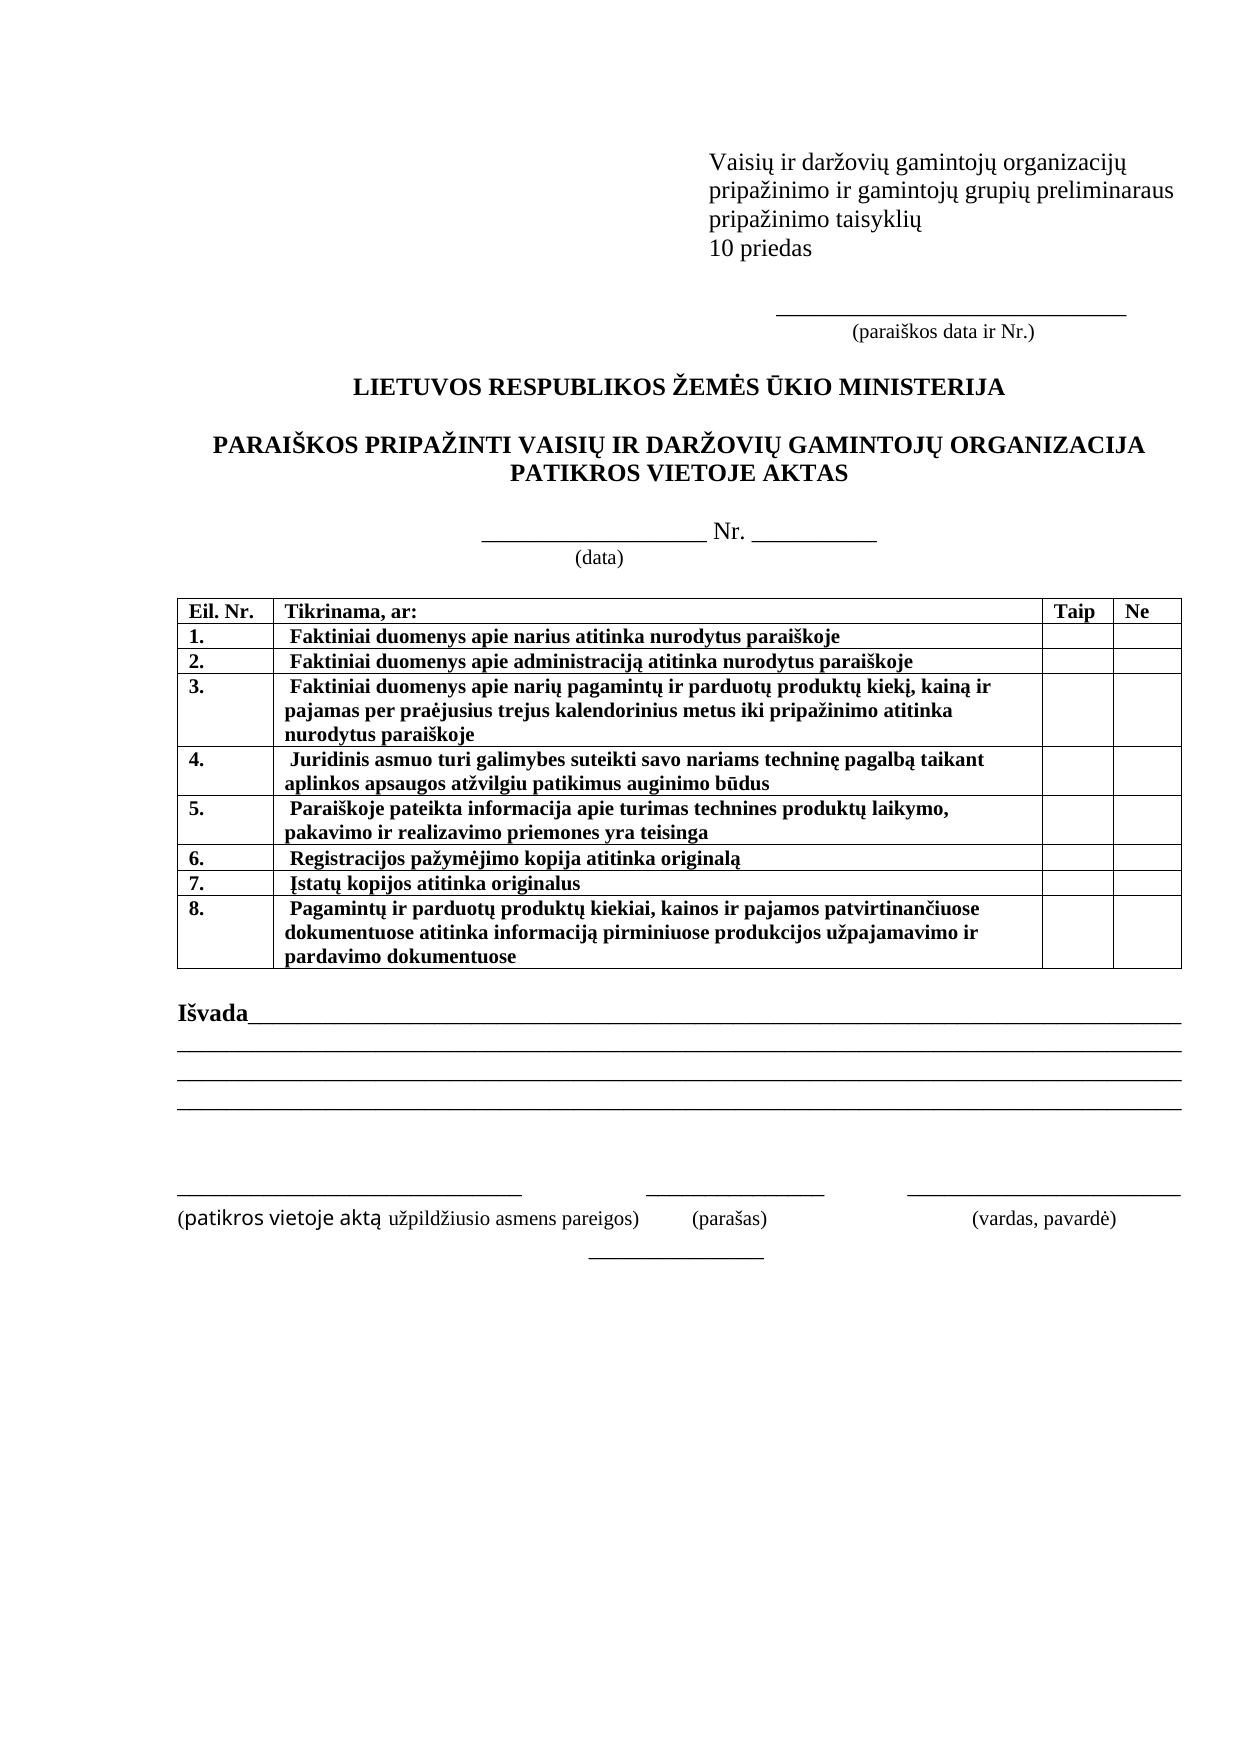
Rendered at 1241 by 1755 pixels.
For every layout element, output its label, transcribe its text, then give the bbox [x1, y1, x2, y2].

table_cell 4. [178, 747, 273, 795]
table_cell [1043, 674, 1113, 746]
table_cell Faktiniai duomenys apie administraciją atitinka nurodytus paraiškoje [274, 649, 1042, 673]
table_cell [1114, 845, 1181, 869]
table_cell [1114, 747, 1181, 795]
table_cell [1043, 796, 1113, 844]
table_cell Paraiškoje pateikta informacija apie turimas technines produktų laikymo, pakavimo ir realizavimo priemones yra teisinga [274, 796, 1042, 844]
table_header Ne [1114, 599, 1181, 623]
table_cell Pagamintų ir parduotų produktų kiekiai, kainos ir pajamos patvirtinančiuose dokumentuose atitinka informaciją pirminiuose produkcijos užpajamavimo ir pardavimo dokumentuose [274, 896, 1042, 968]
table_cell [1043, 871, 1113, 894]
table_cell 7. [178, 871, 273, 894]
table_cell [1043, 747, 1113, 795]
table_cell [1043, 845, 1113, 869]
table_cell [1043, 896, 1113, 968]
text (patikros vietoje aktą užpildžiusio asmens pareigos) (parašas) (vardas, pavardė) [177, 1199, 1181, 1233]
text 10 priedas [177, 233, 1181, 262]
table_cell 1. [178, 624, 273, 648]
text __________________ Nr. __________ [177, 516, 1181, 545]
table_cell [1114, 796, 1181, 844]
table_cell Juridinis asmuo turi galimybes suteikti savo nariams techninę pagalbą taikant aplinkos apsaugos atžvilgiu patikimus auginimo būdus [274, 747, 1042, 795]
table_header Eil. Nr. [178, 599, 273, 623]
text pripažinimo taisyklių [177, 204, 1181, 233]
text Vaisių ir daržovių gamintojų organizacijų [177, 147, 1181, 176]
table_cell [1114, 624, 1181, 648]
text PARAIŠKOS PRIPAŽINTI VAISIŲ IR DARŽOVIŲ GAMINTOJŲ ORGANIZACIJA PATIKROS VIETOJE AKTAS [177, 430, 1181, 487]
text ______________ [171, 1233, 1181, 1262]
table_cell 8. [178, 896, 273, 968]
table_cell 5. [178, 796, 273, 844]
text (paraiškos data ir Nr.) [177, 319, 1181, 343]
table_cell [1114, 649, 1181, 673]
table_cell [1043, 649, 1113, 673]
table_header Taip [1043, 599, 1113, 623]
table_cell [1114, 896, 1181, 968]
table_cell 6. [178, 845, 273, 869]
table_cell [1114, 871, 1181, 894]
text (data) [552, 545, 1181, 569]
text LIETUVOS RESPUBLIKOS ŽEMĖS ŪKIO MINISTERIJA [177, 372, 1181, 401]
table_cell Įstatų kopijos atitinka originalus [274, 871, 1042, 894]
text pripažinimo ir gamintojų grupių preliminaraus [177, 176, 1181, 204]
table_cell Faktiniai duomenys apie narių pagamintų ir parduotų produktų kiekį, kainą ir pajamas per praėjusius trejus kalendorinius metus iki pripažinimo atitinka nurodytus paraiškoje [274, 674, 1042, 746]
table_cell [1043, 624, 1113, 648]
table_cell 2. [178, 649, 273, 673]
text ____________________________ [702, 291, 1181, 319]
table_cell Faktiniai duomenys apie narius atitinka nurodytus paraiškoje [274, 624, 1042, 648]
table_cell 3. [178, 674, 273, 746]
text Išvada [177, 998, 1181, 1026]
table_header Tikrinama, ar: [274, 599, 1042, 623]
table_cell Registracijos pažymėjimo kopija atitinka originalą [274, 845, 1042, 869]
table_cell [1114, 674, 1181, 746]
